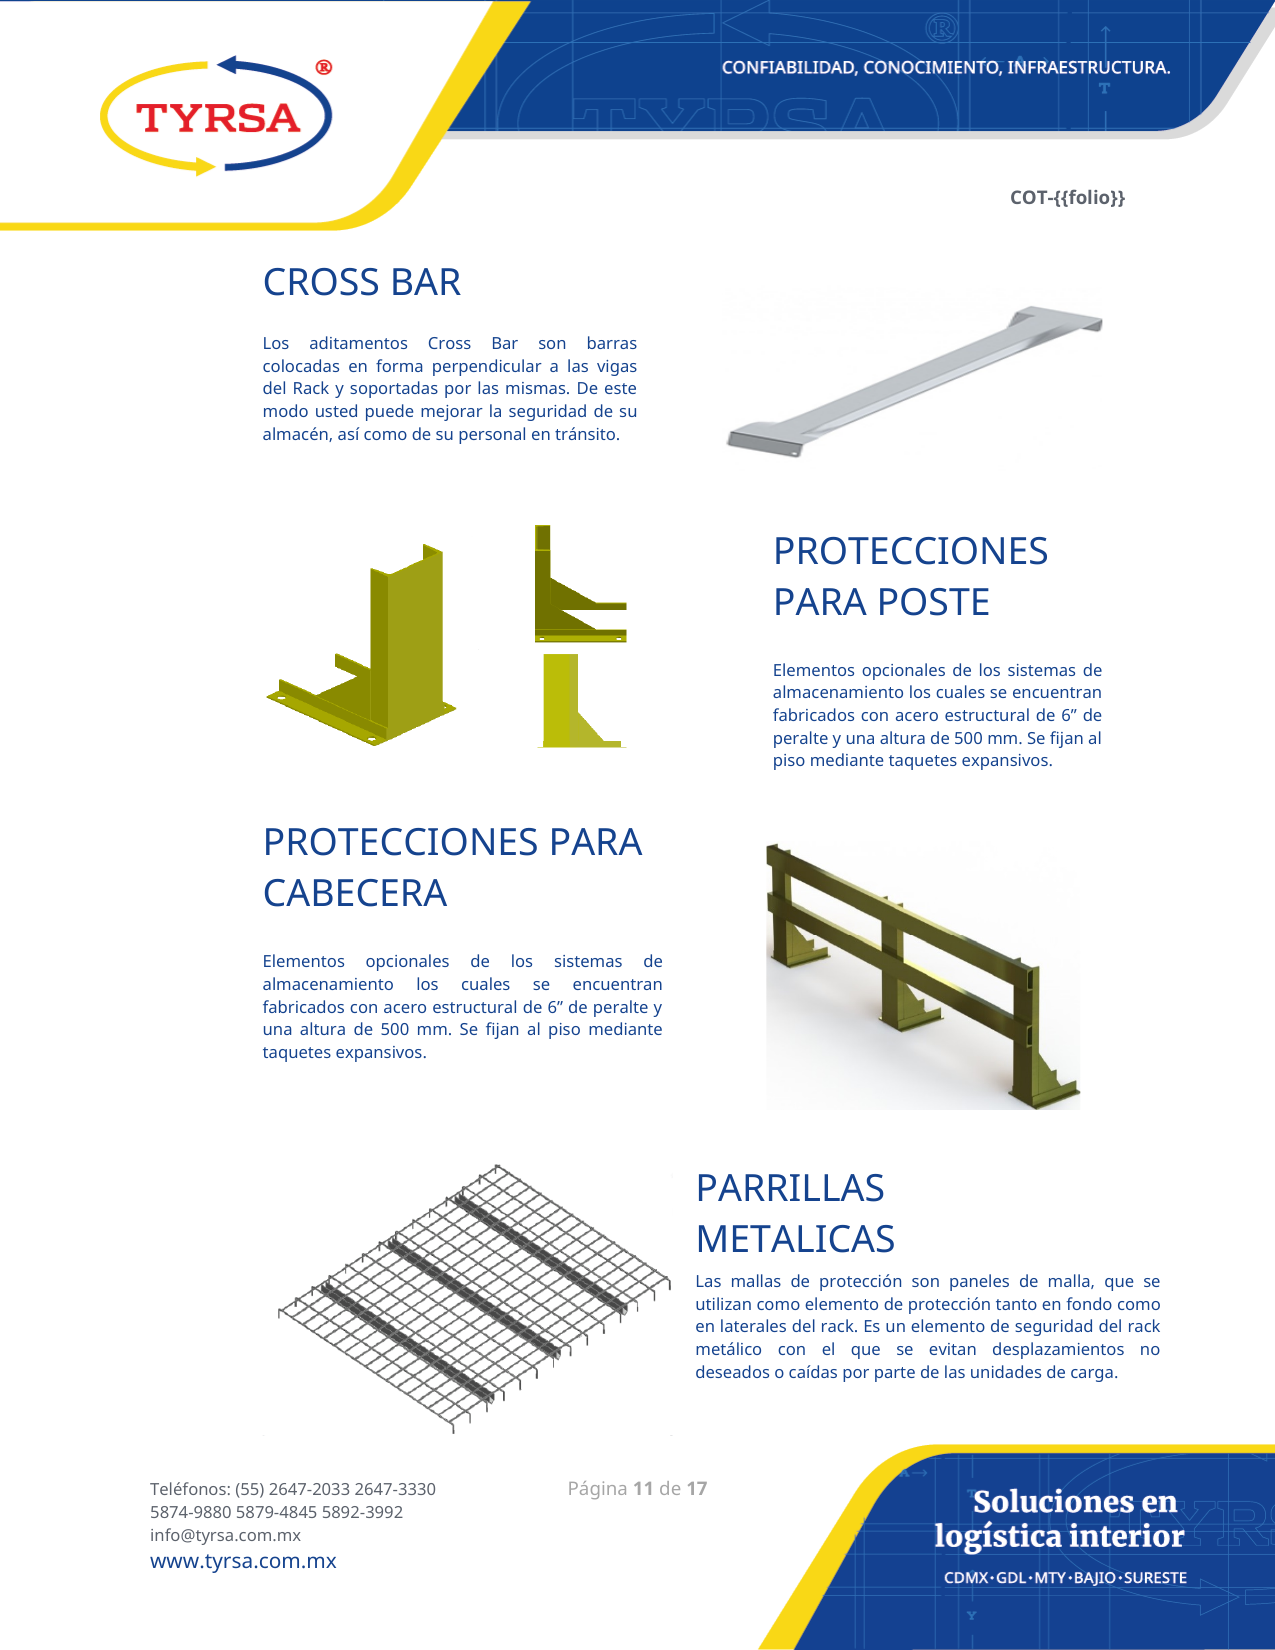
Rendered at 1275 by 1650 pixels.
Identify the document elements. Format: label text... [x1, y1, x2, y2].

table_cell Elementos opcionales de los sistemas de almacenamiento los cuales se encuentran fabricados con acero estructural de 6” de peralte y una altura de 500 mm. Se fijan al piso mediante taquetes expansivos. [139, 924, 674, 1161]
table_header CROSS BAR Los aditamentos Cross Bar son barras colocadas en forma perpendicular a las vigas del Rack y soportadas por las mismas. De este modo usted puede mejorar la seguridad de su almacén, así como de su personal en tránsito. [139, 255, 649, 499]
table_cell Elementos opcionales de los sistemas de almacenamiento los cuales se encuentran fabricados con acero estructural de 6” de peralte y una altura de 500 mm. Se fijan al piso mediante taquetes expansivos. [649, 633, 1114, 772]
table_header [649, 255, 1114, 499]
table_cell PARRILLAS METALICAS [684, 1161, 1172, 1269]
table_header [674, 816, 1172, 1161]
table_cell PROTECCIONES PARA POSTE [649, 499, 1114, 632]
table_cell [139, 1161, 684, 1472]
table_cell [139, 499, 649, 772]
table_header PROTECCIONES PARA CABECERA [139, 816, 674, 923]
table_cell Las mallas de protección son paneles de malla, que se utilizan como elemento de protección tanto en fondo como en laterales del rack. Es un elemento de seguridad del rack metálico con el que se evitan desplazamientos no deseados o caídas por parte de las unidades de carga. [684, 1270, 1172, 1472]
